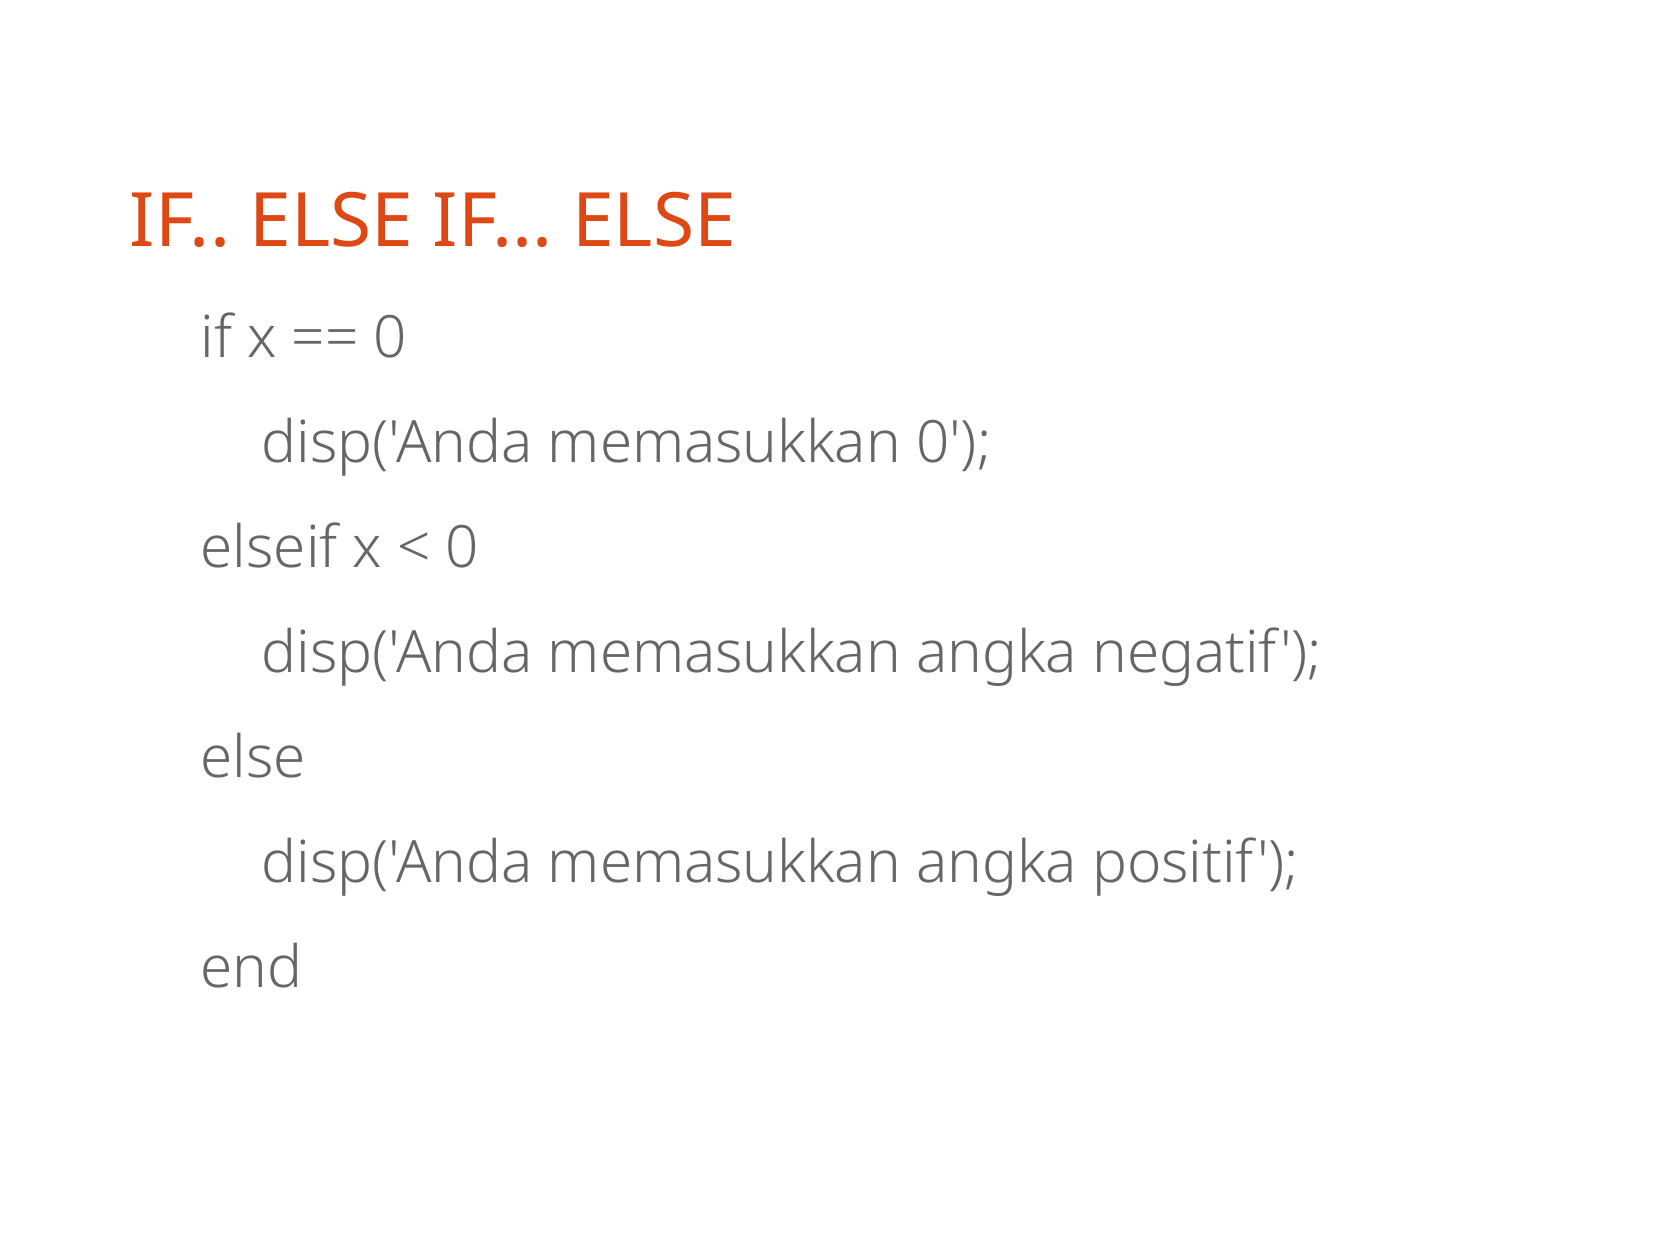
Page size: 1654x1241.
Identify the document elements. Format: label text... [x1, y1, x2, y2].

title IF.. ELSE IF... ELSE [129, 153, 1518, 281]
list if x == 0 disp('Anda memasukkan 0'); elseif x < 0 disp('Anda memasukkan angka negatif'); else disp('Anda memasukkan angka positif'); end [129, 295, 1518, 1010]
